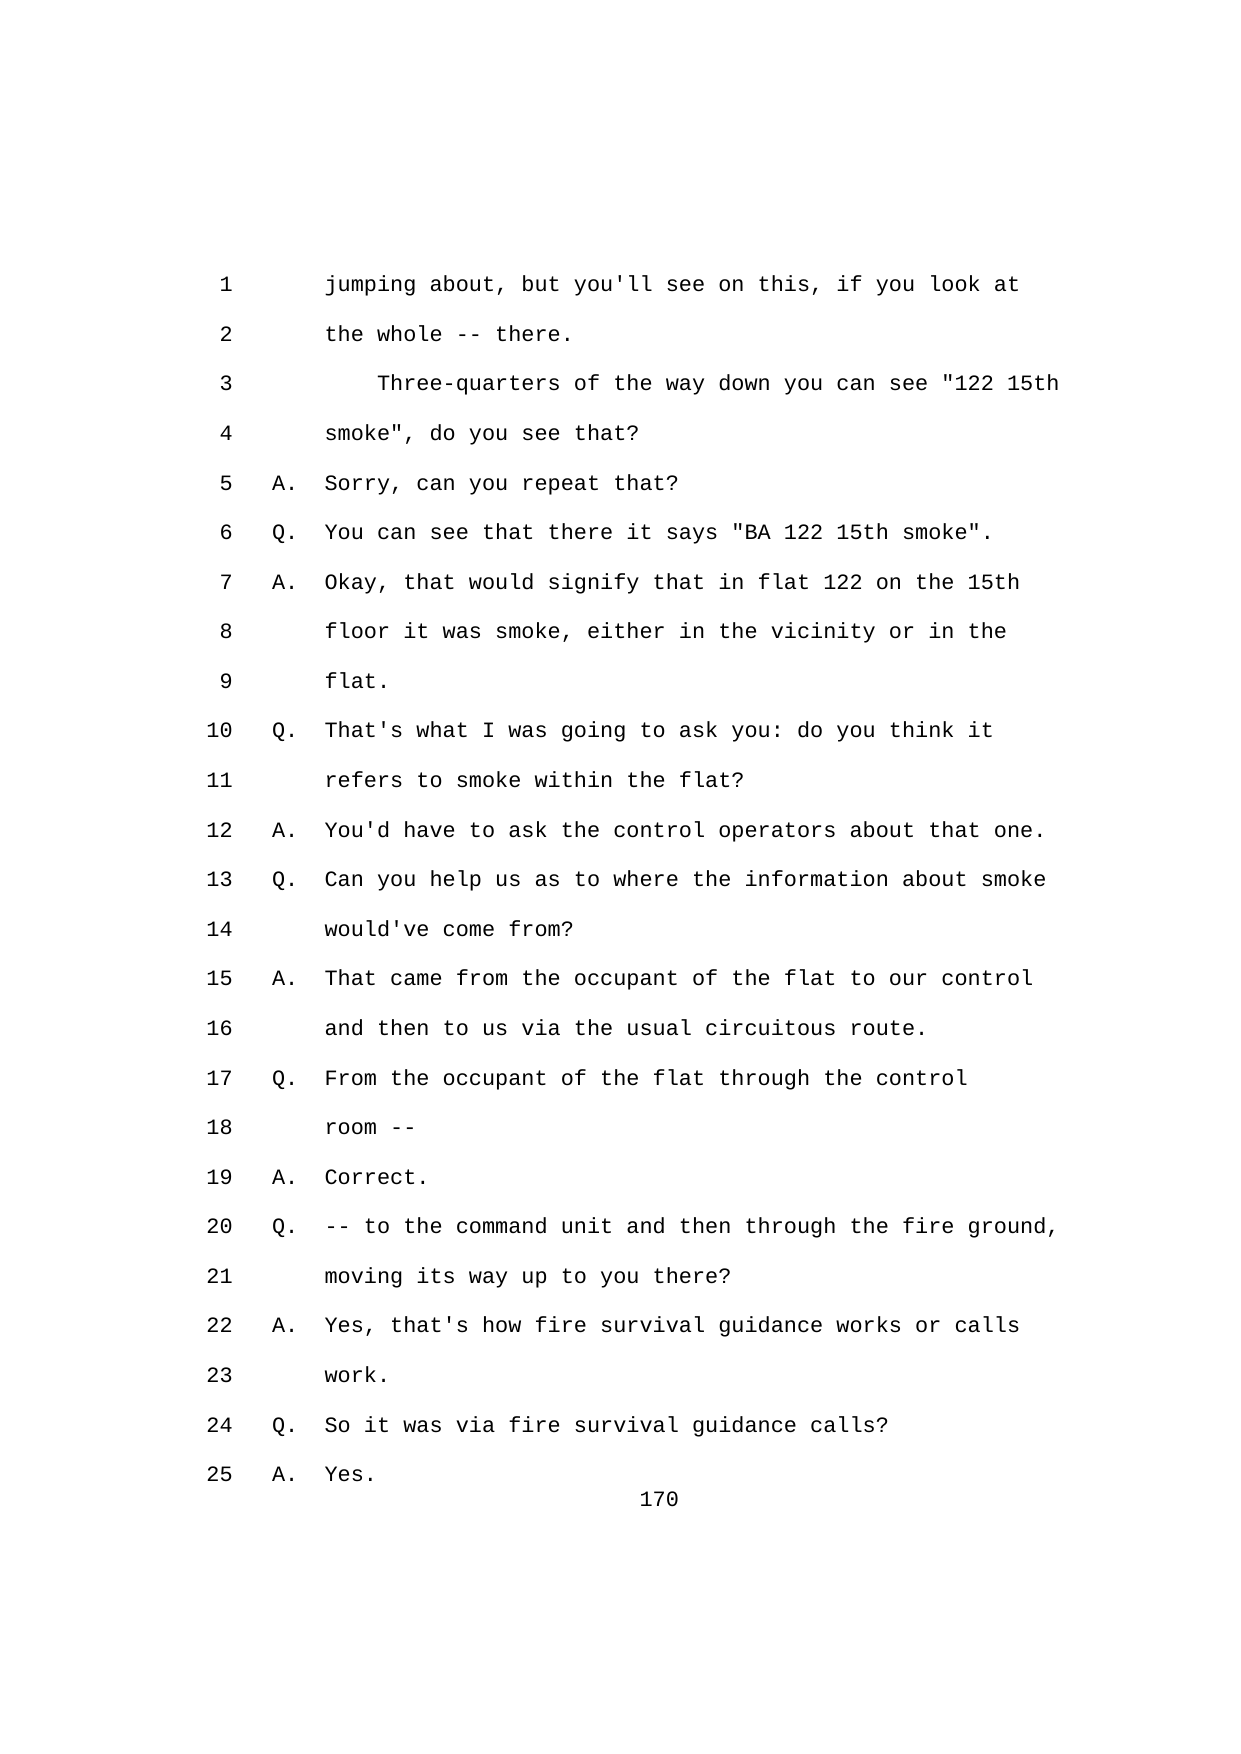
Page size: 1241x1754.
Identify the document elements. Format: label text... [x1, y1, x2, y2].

text 3 Three-quarters of the way down you can see "122 15th [75, 372, 1165, 397]
text 19 A. Correct. [75, 1166, 1165, 1191]
text 12 A. You'd have to ask the control operators about that one. [75, 819, 1165, 843]
text 23 work. [75, 1364, 1165, 1389]
text 6 Q. You can see that there it says "BA 122 15th smoke". [75, 521, 1165, 546]
text 24 Q. So it was via fire survival guidance calls? [75, 1414, 1165, 1438]
text 15 A. That came from the occupant of the flat to our control [75, 967, 1165, 992]
text 7 A. Okay, that would signify that in flat 122 on the 15th [75, 571, 1165, 596]
text 25 A. Yes. [75, 1463, 1165, 1488]
text 17 Q. From the occupant of the flat through the control [75, 1067, 1165, 1091]
text 11 refers to smoke within the flat? [75, 769, 1165, 794]
text 2 the whole -- there. [75, 323, 1165, 348]
text 22 A. Yes, that's how fire survival guidance works or calls [75, 1314, 1165, 1339]
text 13 Q. Can you help us as to where the information about smoke [75, 868, 1165, 893]
text 1 jumping about, but you'll see on this, if you look at [75, 273, 1165, 298]
text 16 and then to us via the usual circuitous route. [75, 1017, 1165, 1042]
text 21 moving its way up to you there? [75, 1265, 1165, 1290]
text 14 would've come from? [75, 918, 1165, 943]
text 9 flat. [75, 670, 1165, 695]
text 18 room -- [75, 1116, 1165, 1141]
text 10 Q. That's what I was going to ask you: do you think it [75, 719, 1165, 744]
text 4 smoke", do you see that? [75, 422, 1165, 447]
text 5 A. Sorry, can you repeat that? [75, 472, 1165, 496]
text 20 Q. -- to the command unit and then through the fire ground, [75, 1215, 1165, 1240]
text 170 [75, 1488, 1165, 1513]
text 8 floor it was smoke, either in the vicinity or in the [75, 620, 1165, 645]
